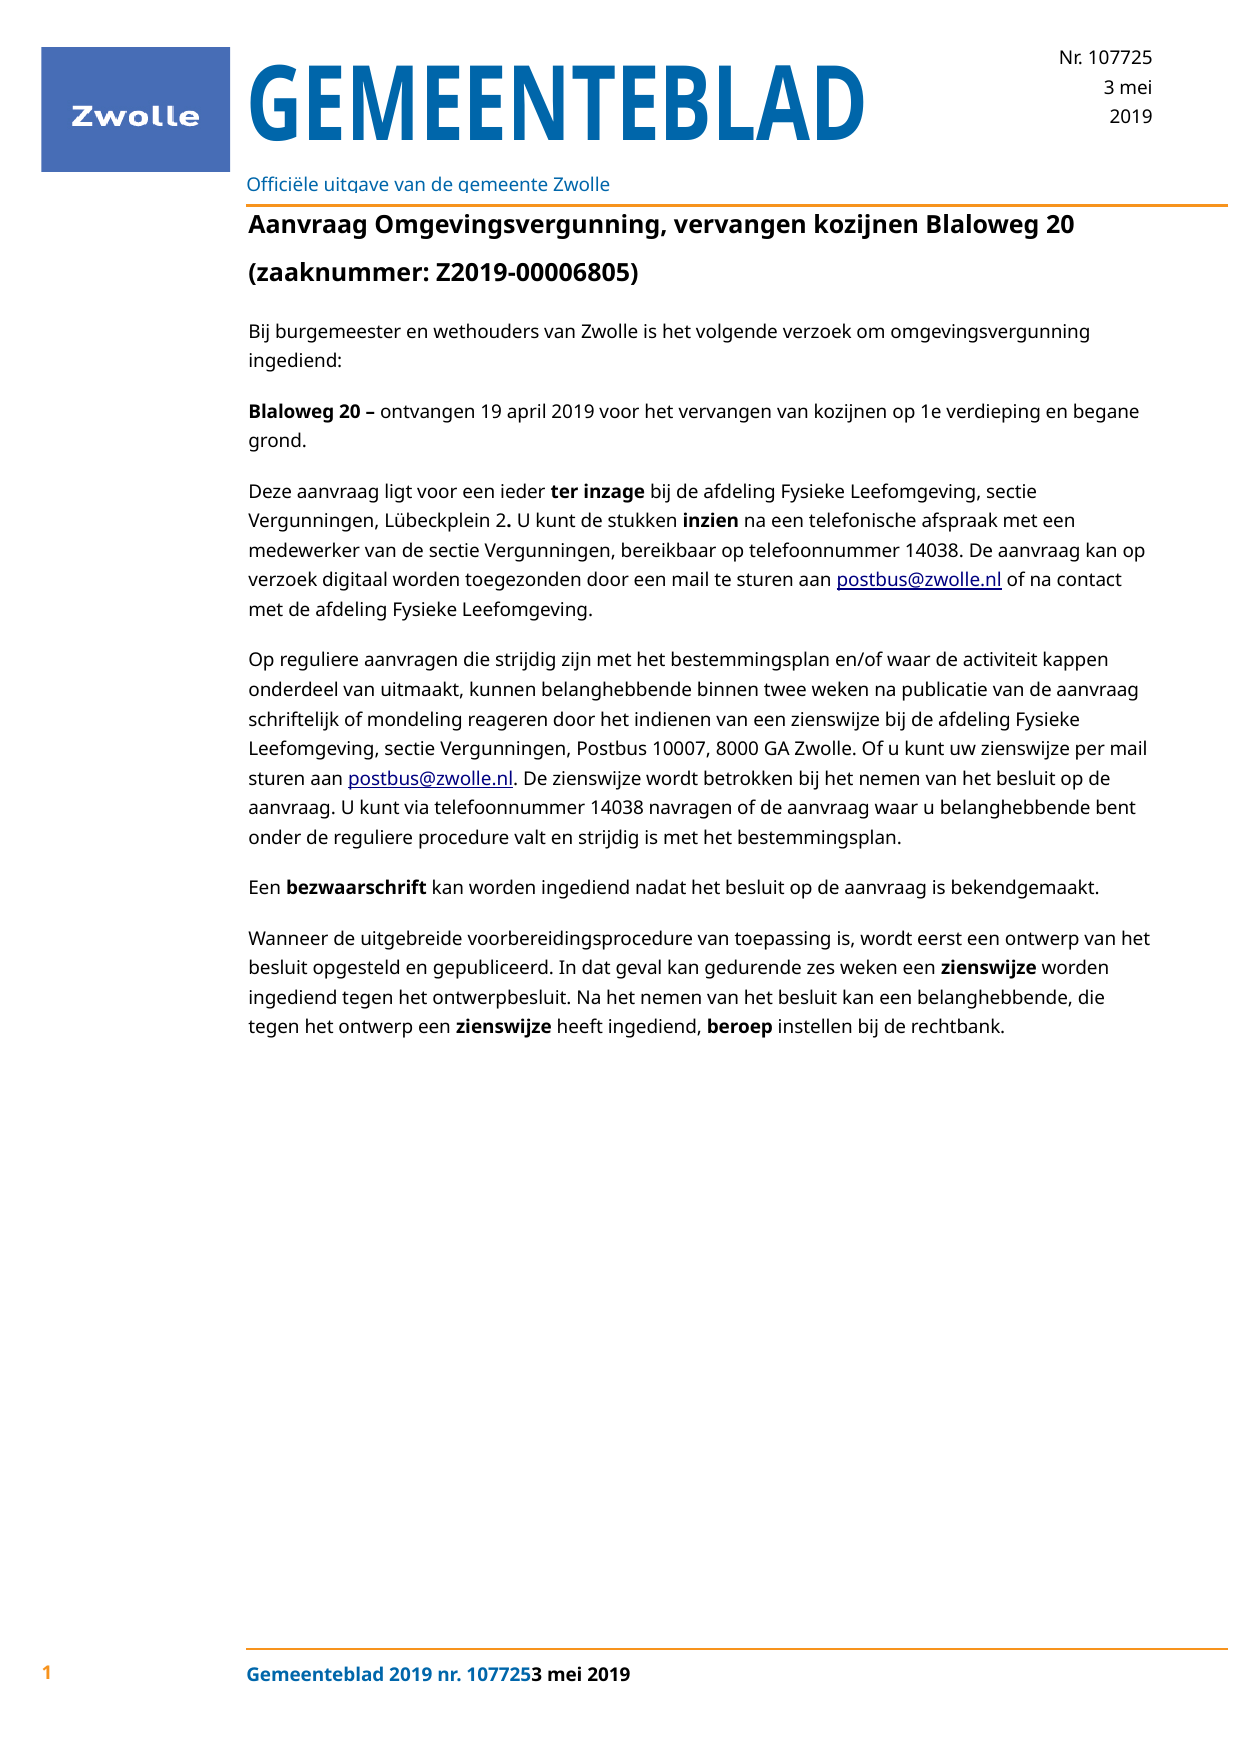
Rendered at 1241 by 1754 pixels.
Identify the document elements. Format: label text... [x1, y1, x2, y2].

text Een bezwaarschrift kan worden ingediend nadat het besluit op de aanvraag is bekendgemaakt. [248, 874, 1152, 900]
text Blaloweg 20 – ontvangen 19 april 2019 voor het vervangen van kozijnen op 1e verdieping en begane grond. [248, 398, 1152, 453]
text Wanneer de uitgebreide voorbereidingsprocedure van toepassing is, wordt eerst een ontwerp van het besluit opgesteld en gepubliceerd. In dat geval kan gedurende zes weken een zienswijze worden ingediend tegen het ontwerpbesluit. Na het nemen van het besluit kan een belanghebbende, die tegen het ontwerp een zienswijze heeft ingediend, beroep instellen bij de rechtbank. [248, 925, 1152, 1039]
text Deze aanvraag ligt voor een ieder ter inzage bij de afdeling Fysieke Leefomgeving, sectie Vergunningen, Lübeckplein 2. U kunt de stukken inzien na een telefonische afspraak met een medewerker van de sectie Vergunningen, bereikbaar op telefoonnummer 14038. De aanvraag kan op verzoek digitaal worden toegezonden door een mail te sturen aan postbus@zwolle.nl of na contact met de afdeling Fysieke Leefomgeving. [248, 478, 1152, 622]
picture [41, 47, 231, 172]
text Op reguliere aanvragen die strijdig zijn met het bestemmingsplan en/of waar de activiteit kappen onderdeel van uitmaakt, kunnen belanghebbende binnen twee weken na publicatie van de aanvraag schriftelijk of mondeling reageren door het indienen van een zienswijze bij de afdeling Fysieke Leefomgeving, sectie Vergunningen, Postbus 10007, 8000 GA Zwolle. Of u kunt uw zienswijze per mail sturen aan postbus@zwolle.nl. De zienswijze wordt betrokken bij het nemen van het besluit op de aanvraag. U kunt via telefoonnummer 14038 navragen of de aanvraag waar u belanghebbende bent onder de reguliere procedure valt en strijdig is met het bestemmingsplan. [248, 647, 1152, 850]
text Bij burgemeester en wethouders van Zwolle is het volgende verzoek om omgevingsvergunning ingediend: [248, 318, 1152, 373]
text Aanvraag Omgevingsvergunning, vervangen kozijnen Blaloweg 20 (zaaknummer: Z2019-00006805) [248, 207, 1152, 288]
